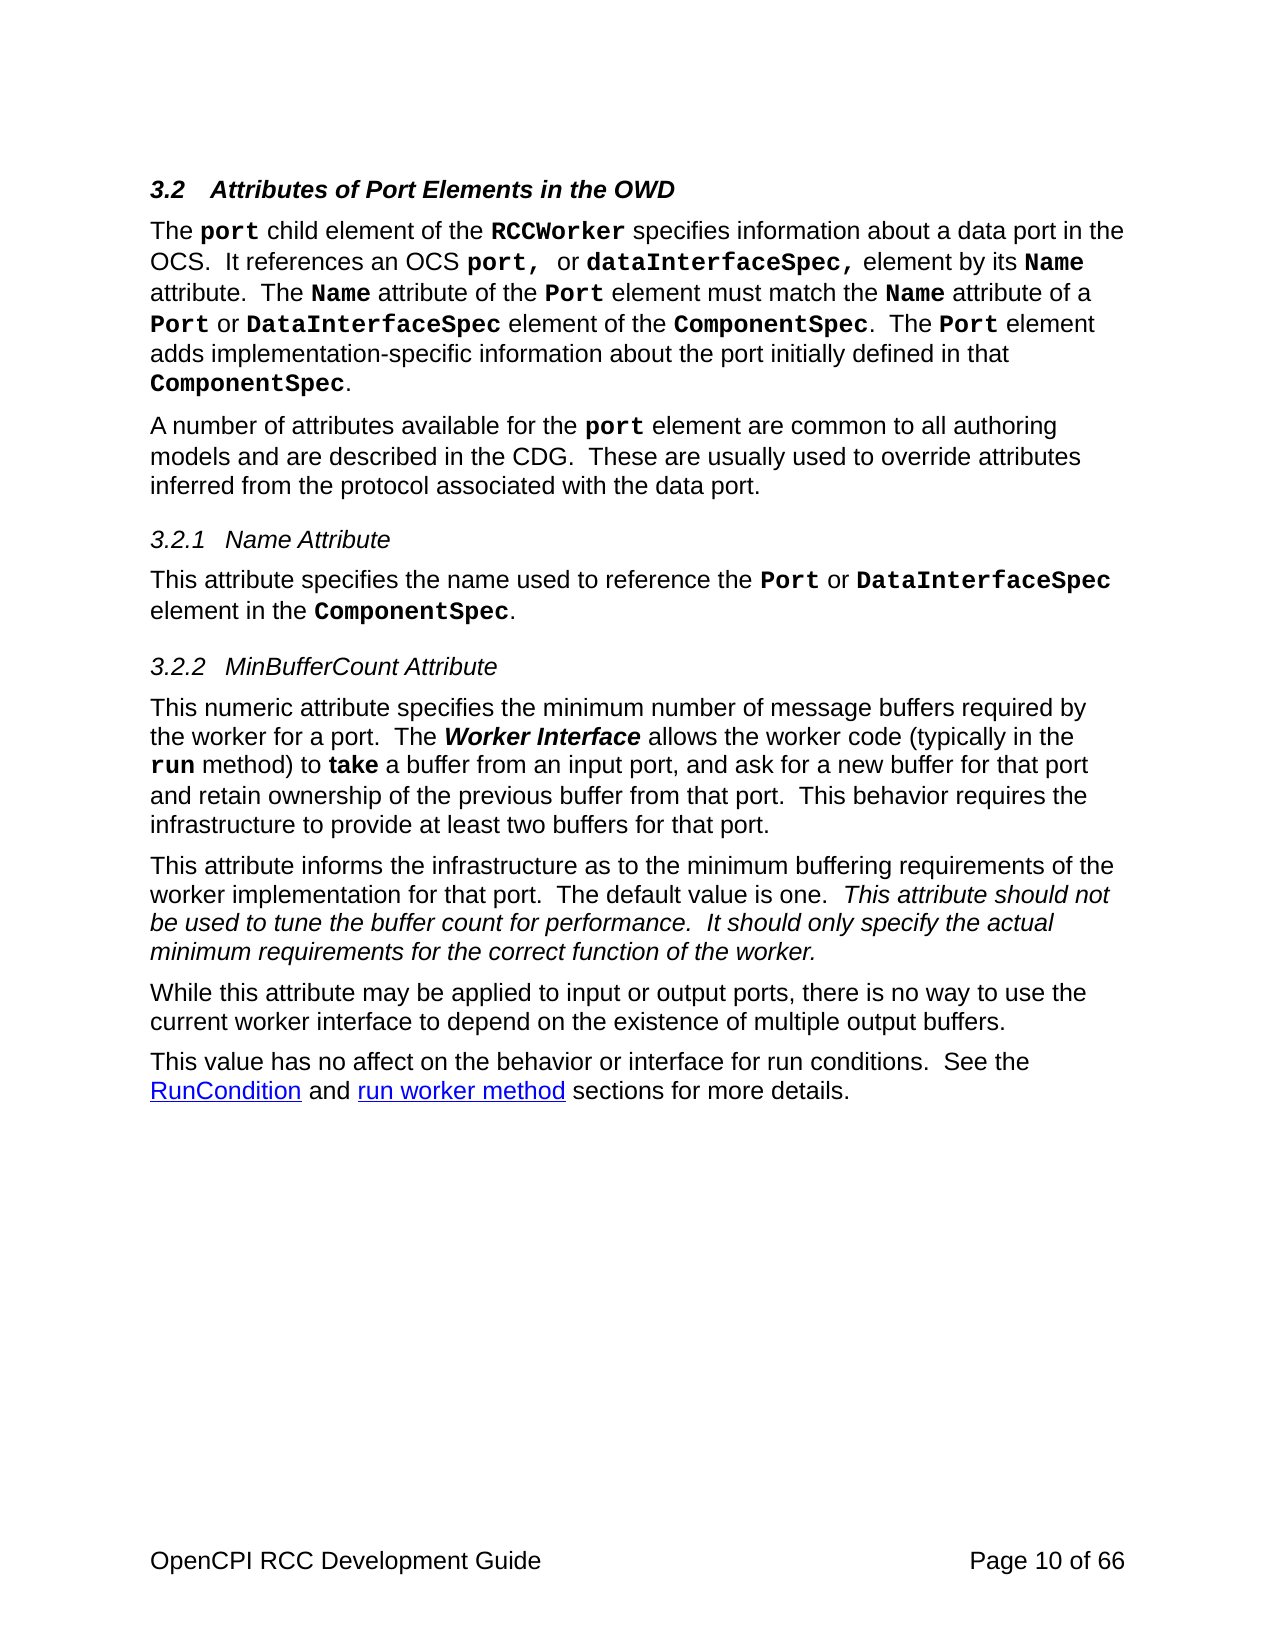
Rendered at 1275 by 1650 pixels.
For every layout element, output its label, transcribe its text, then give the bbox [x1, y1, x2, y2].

text This attribute specifies the name used to reference the Port or DataInterfaceSpec element in the ComponentSpec. [150, 565, 1125, 627]
text This value has no affect on the behavior or interface for run conditions. See the RunCondition and run worker method sections for more details. [150, 1047, 1125, 1105]
text This attribute informs the infrastructure as to the minimum buffering requirements of the worker implementation for that port. The default value is one. This attribute should not be used to tune the buffer count for performance. It should only specify the actual minimum requirements for the correct function of the worker. [150, 851, 1125, 966]
text A number of attributes available for the port element are common to all authoring models and are described in the CDG. These are usually used to override attributes inferred from the protocol associated with the data port. [150, 411, 1125, 499]
text The port child element of the RCCWorker specifies information about a data port in the OCS. It references an OCS port, or dataInterfaceSpec, element by its Name attribute. The Name attribute of the Port element must match the Name attribute of a Port or DataInterfaceSpec element of the ComponentSpec. The Port element adds implementation-specific information about the port initially defined in that ComponentSpec. [150, 216, 1125, 399]
text This numeric attribute specifies the minimum number of message buffers required by the worker for a port. The Worker Interface allows the worker code (typically in the run method) to take a buffer from an input port, and ask for a new buffer for that port and retain ownership of the previous buffer from that port. This behavior requires the infrastructure to provide at least two buffers for that port. [150, 693, 1125, 839]
subtitle Name Attribute [150, 524, 1125, 553]
text While this attribute may be applied to input or output ports, there is no way to use the current worker interface to depend on the existence of multiple output buffers. [150, 978, 1125, 1035]
subtitle Attributes of Port Elements in the OWD [150, 175, 1125, 204]
subtitle MinBufferCount Attribute [150, 652, 1125, 681]
